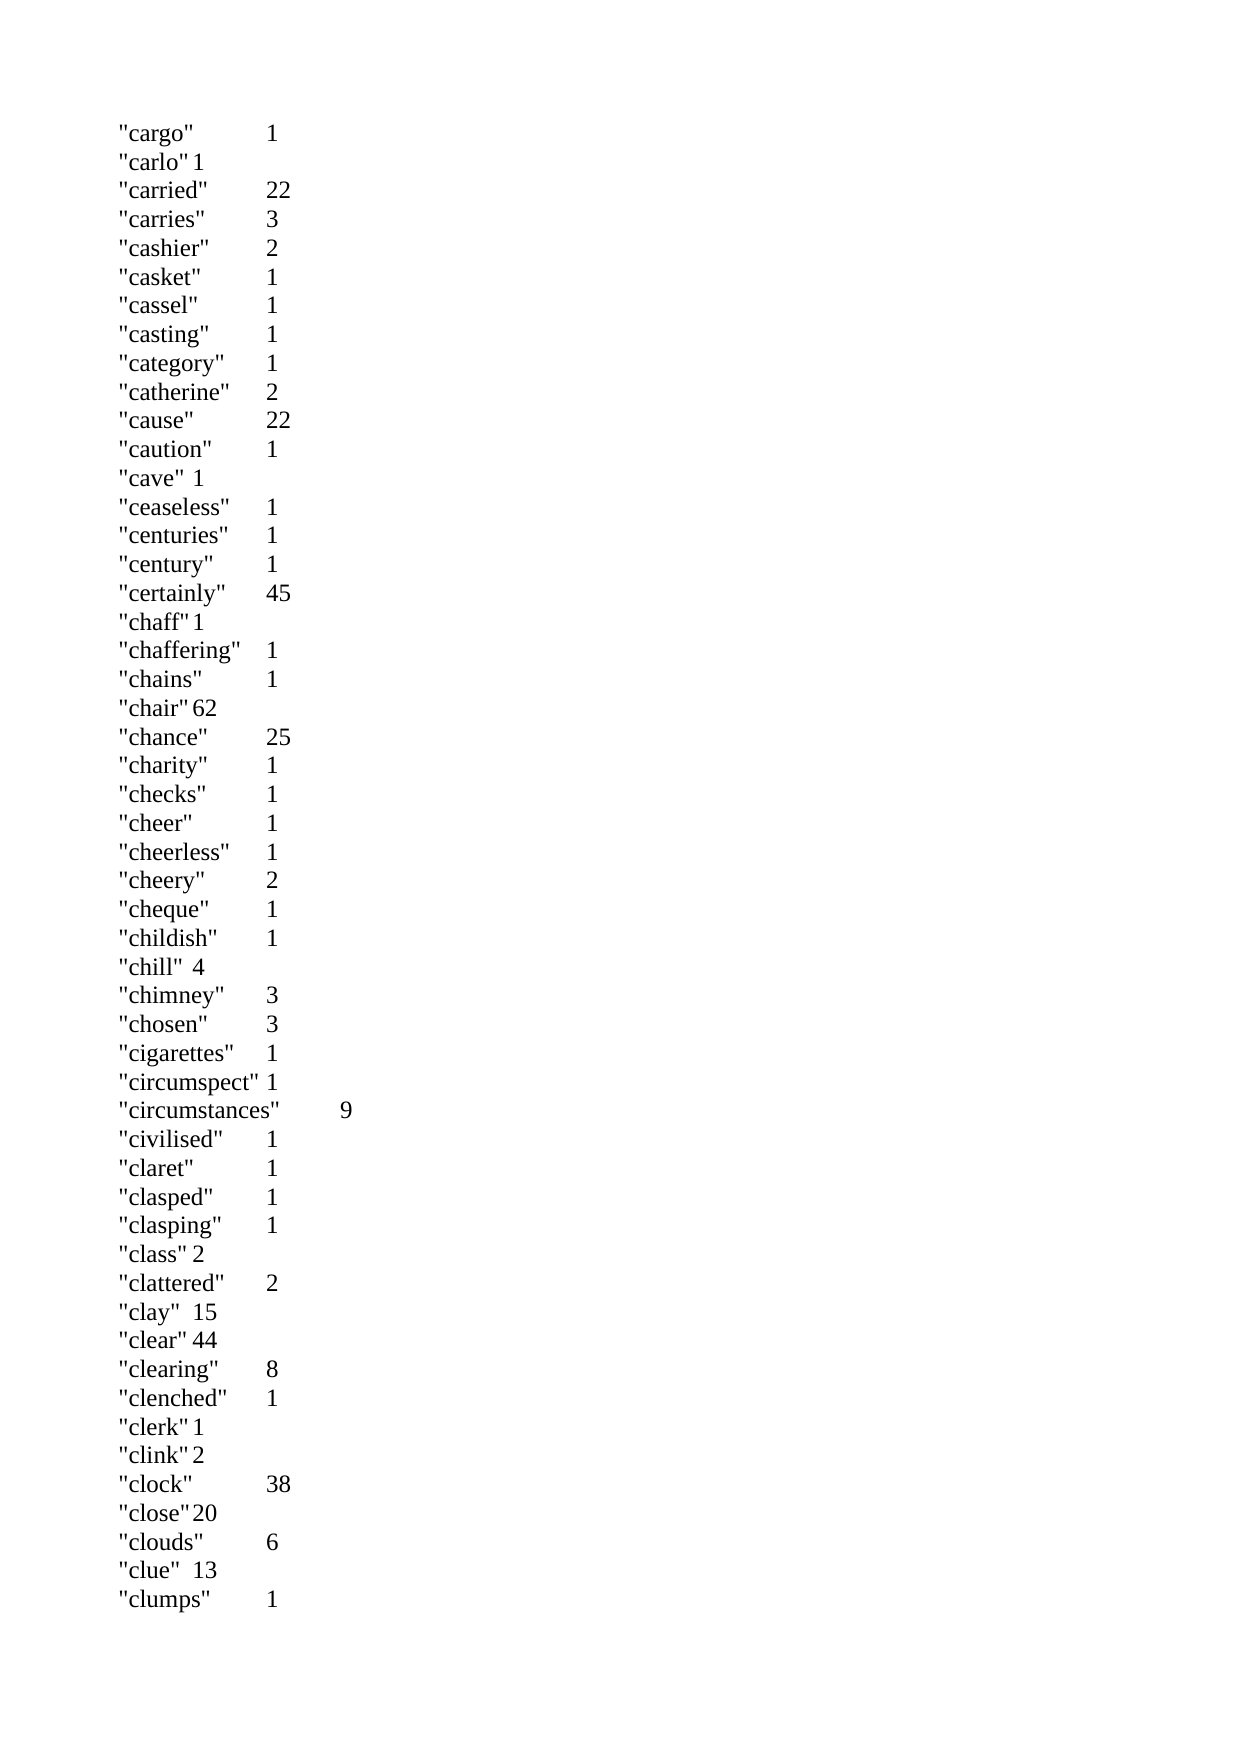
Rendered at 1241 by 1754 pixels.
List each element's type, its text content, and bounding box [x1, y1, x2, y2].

text "clumps" 1 [118, 1584, 1122, 1613]
text "certainly" 45 [118, 578, 1122, 607]
text "ceaseless" 1 [118, 492, 1122, 521]
text "clue" 13 [118, 1556, 1122, 1584]
text "clear" 44 [118, 1326, 1122, 1354]
text "class" 2 [118, 1239, 1122, 1268]
text "chance" 25 [118, 722, 1122, 751]
text "catherine" 2 [118, 377, 1122, 406]
text "clouds" 6 [118, 1527, 1122, 1556]
text "claret" 1 [118, 1153, 1122, 1182]
text "circumstances" 9 [118, 1096, 1122, 1124]
text "cassel" 1 [118, 291, 1122, 319]
text "casket" 1 [118, 262, 1122, 291]
text "circumspect" 1 [118, 1067, 1122, 1096]
text "chair" 62 [118, 693, 1122, 722]
text "carries" 3 [118, 204, 1122, 233]
text "chill" 4 [118, 952, 1122, 981]
text "cheerless" 1 [118, 837, 1122, 866]
text "caution" 1 [118, 434, 1122, 463]
text "clock" 38 [118, 1469, 1122, 1498]
text "charity" 1 [118, 751, 1122, 779]
text "cause" 22 [118, 406, 1122, 434]
text "cigarettes" 1 [118, 1038, 1122, 1067]
text "clasped" 1 [118, 1182, 1122, 1211]
text "chosen" 3 [118, 1009, 1122, 1038]
text "clerk" 1 [118, 1412, 1122, 1441]
text "childish" 1 [118, 923, 1122, 952]
text "carried" 22 [118, 176, 1122, 204]
text "clasping" 1 [118, 1211, 1122, 1239]
text "chimney" 3 [118, 981, 1122, 1009]
text "chaff" 1 [118, 607, 1122, 636]
text "cheque" 1 [118, 894, 1122, 923]
text "century" 1 [118, 549, 1122, 578]
text "category" 1 [118, 348, 1122, 377]
text "cargo" 1 [118, 118, 1122, 147]
text "casting" 1 [118, 319, 1122, 348]
text "clink" 2 [118, 1441, 1122, 1469]
text "centuries" 1 [118, 521, 1122, 549]
text "chaffering" 1 [118, 636, 1122, 664]
text "clearing" 8 [118, 1354, 1122, 1383]
text "close" 20 [118, 1498, 1122, 1527]
text "clay" 15 [118, 1297, 1122, 1326]
text "cheer" 1 [118, 808, 1122, 837]
text "clattered" 2 [118, 1268, 1122, 1297]
text "cheery" 2 [118, 866, 1122, 894]
text "clenched" 1 [118, 1383, 1122, 1412]
text "cave" 1 [118, 463, 1122, 492]
text "checks" 1 [118, 779, 1122, 808]
text "carlo" 1 [118, 147, 1122, 176]
text "civilised" 1 [118, 1124, 1122, 1153]
text "cashier" 2 [118, 233, 1122, 262]
text "chains" 1 [118, 664, 1122, 693]
